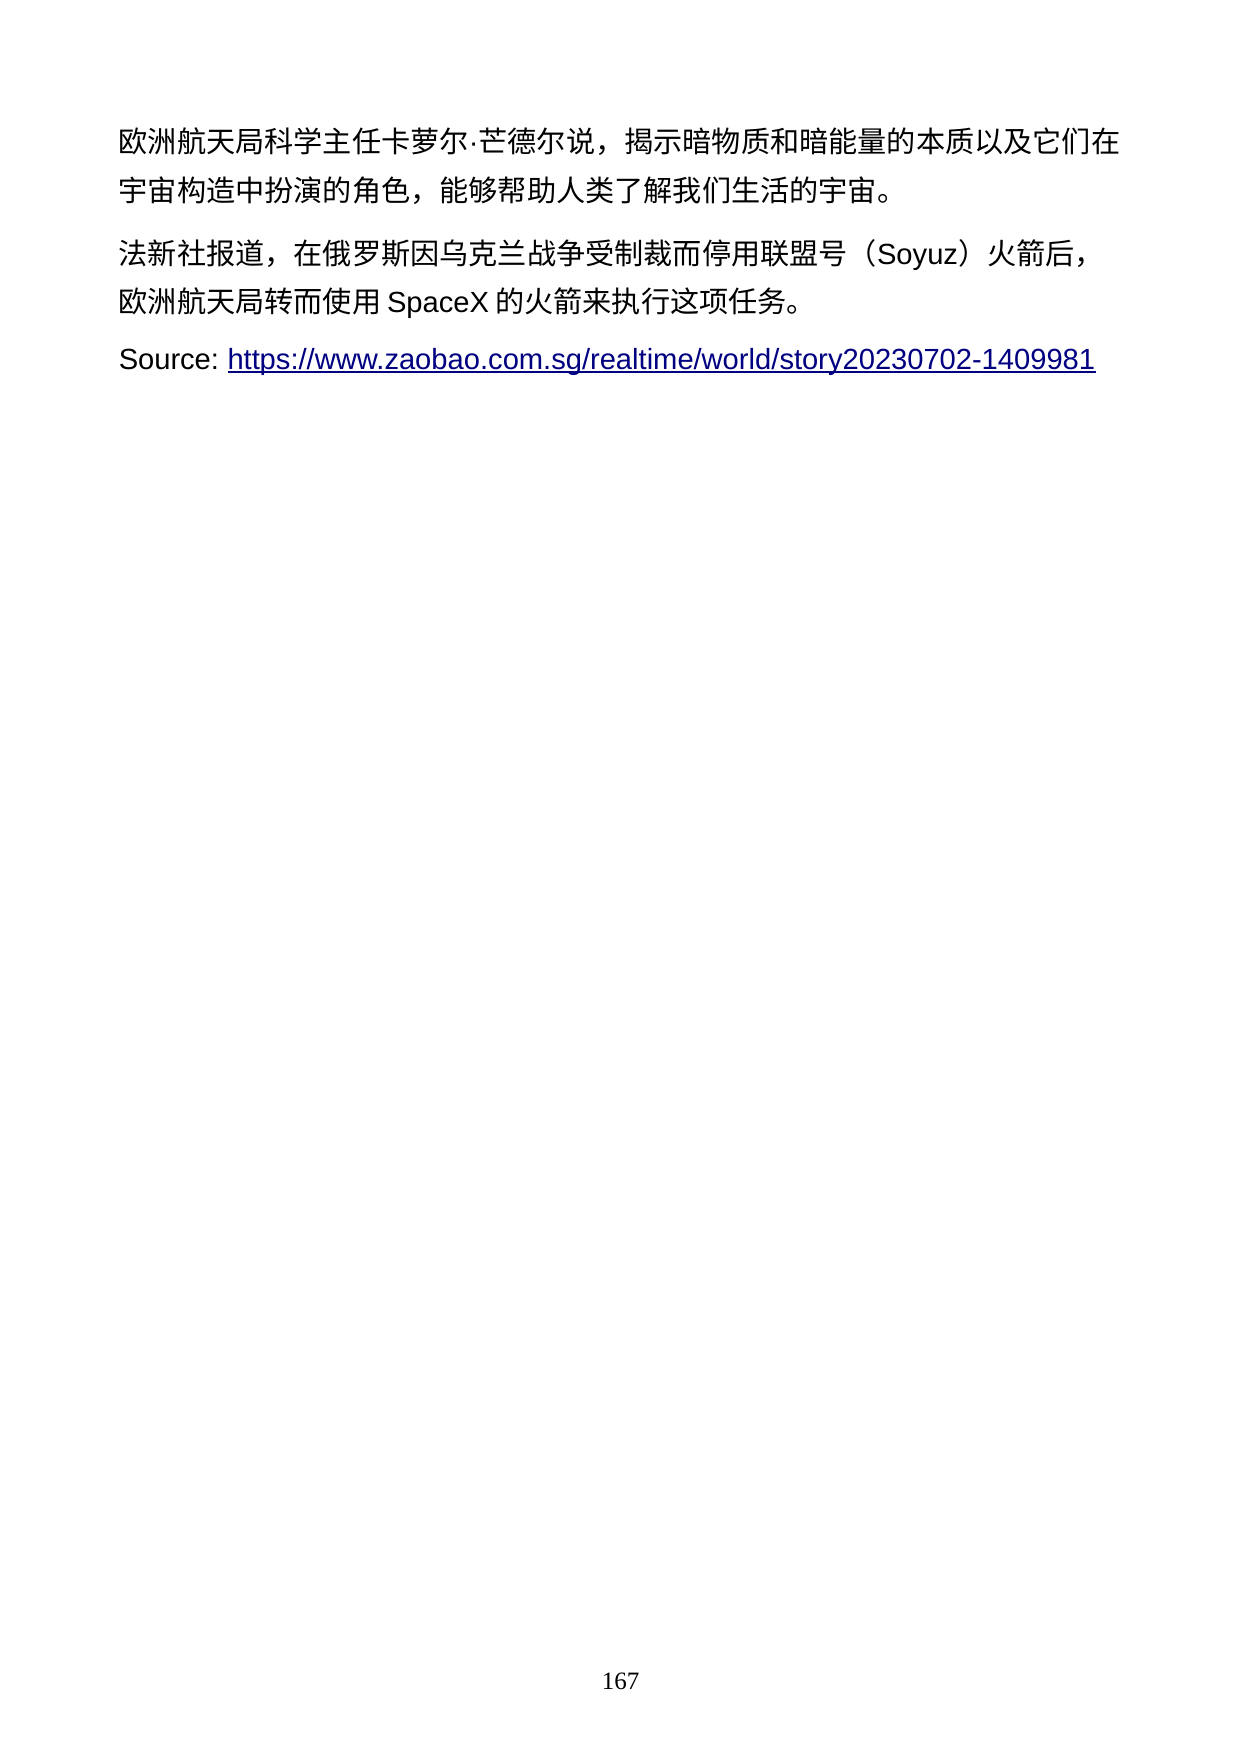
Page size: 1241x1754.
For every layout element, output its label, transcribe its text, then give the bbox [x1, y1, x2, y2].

text 法新社报道，在俄罗斯因乌克兰战争受制裁而停用联盟号（Soyuz）火箭后，欧洲航天局转而使用SpaceX的火箭来执行这项任务。 [118, 230, 1122, 321]
text 欧洲航天局科学主任卡萝尔·芒德尔说，揭示暗物质和暗能量的本质以及它们在宇宙构造中扮演的角色，能够帮助人类了解我们生活的宇宙。 [118, 118, 1122, 209]
text Source: https://www.zaobao.com.sg/realtime/world/story20230702-1409981 [118, 342, 1122, 375]
